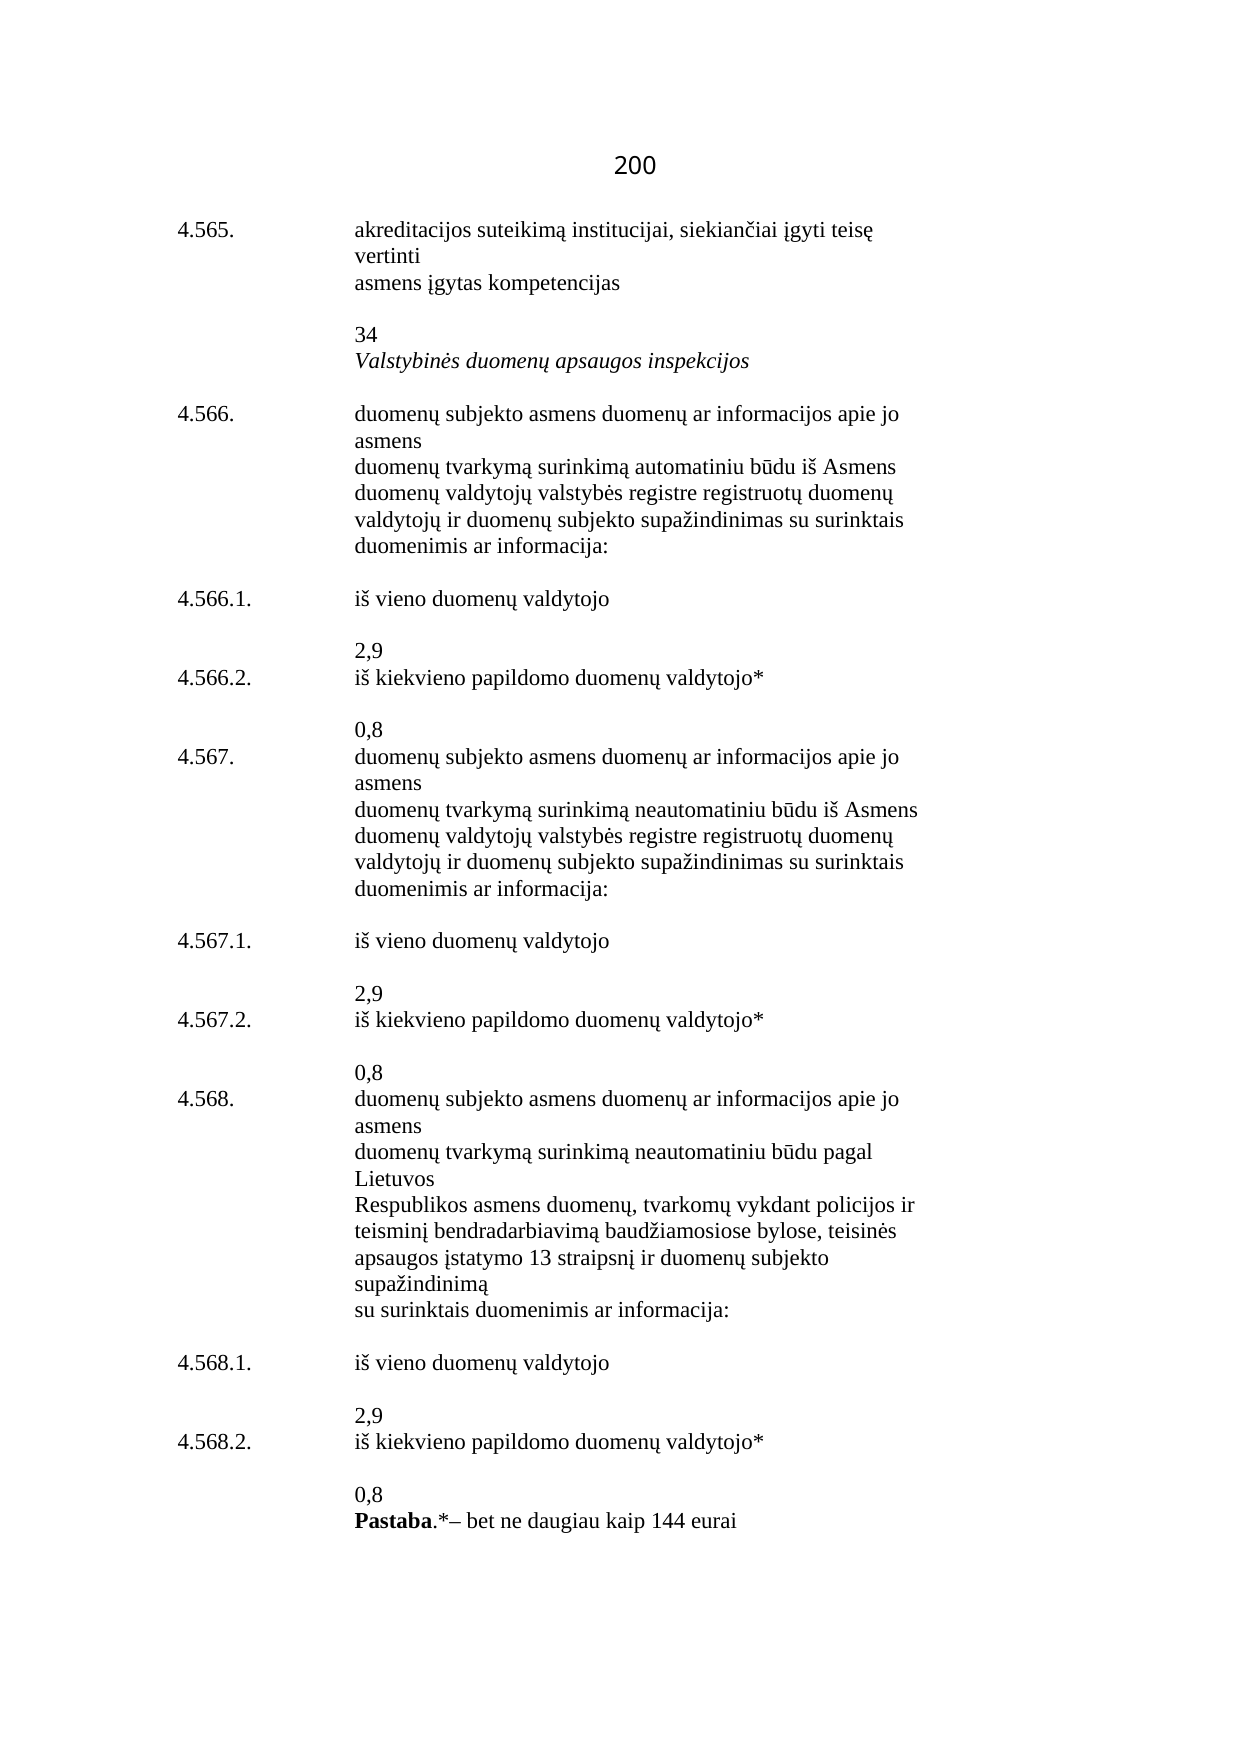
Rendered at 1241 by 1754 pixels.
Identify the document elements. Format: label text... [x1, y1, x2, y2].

text 4.568.2. iš kiekvieno papildomo duomenų valdytojo* 0,8 [177, 1428, 945, 1507]
text duomenų tvarkymą surinkimą neautomatiniu būdu pagal Lietuvos [354, 1138, 945, 1191]
text Valstybinės duomenų apsaugos inspekcijos [354, 348, 945, 400]
text 4.567.1. iš vieno duomenų valdytojo 2,9 [177, 927, 945, 1006]
text teisminį bendradarbiavimą baudžiamosiose bylose, teisinės [354, 1217, 945, 1244]
text duomenų tvarkymą surinkimą automatiniu būdu iš Asmens [354, 453, 945, 479]
text duomenų valdytojų valstybės registre registruotų duomenų [354, 479, 945, 506]
text 4.566.2. iš kiekvieno papildomo duomenų valdytojo* 0,8 [177, 664, 945, 743]
text duomenų valdytojų valstybės registre registruotų duomenų [354, 822, 945, 848]
text Respublikos asmens duomenų, tvarkomų vykdant policijos ir [354, 1191, 945, 1217]
text apsaugos įstatymo 13 straipsnį ir duomenų subjekto supažindinimą [354, 1244, 945, 1296]
text 4.566.1. iš vieno duomenų valdytojo 2,9 [177, 585, 945, 664]
text duomenimis ar informacija: [354, 875, 945, 927]
text 4.566. duomenų subjekto asmens duomenų ar informacijos apie jo asmens [177, 400, 945, 453]
text 4.567.2. iš kiekvieno papildomo duomenų valdytojo* 0,8 [177, 1006, 945, 1086]
text valdytojų ir duomenų subjekto supažindinimas su surinktais [354, 848, 945, 875]
text 4.568. duomenų subjekto asmens duomenų ar informacijos apie jo asmens [177, 1086, 945, 1138]
text su surinktais duomenimis ar informacija: [354, 1296, 945, 1349]
text 4.568.1. iš vieno duomenų valdytojo 2,9 [177, 1349, 945, 1428]
text asmens įgytas kompetencijas 34 [354, 268, 945, 348]
text Pastaba.*– bet ne daugiau kaip 144 eurai [354, 1507, 945, 1560]
text duomenimis ar informacija: [354, 532, 945, 585]
text duomenų tvarkymą surinkimą neautomatiniu būdu iš Asmens [354, 796, 945, 822]
text valdytojų ir duomenų subjekto supažindinimas su surinktais [354, 506, 945, 532]
text 4.567. duomenų subjekto asmens duomenų ar informacijos apie jo asmens [177, 743, 945, 796]
text 4.565. akreditacijos suteikimą institucijai, siekiančiai įgyti teisę vertinti [177, 216, 945, 268]
